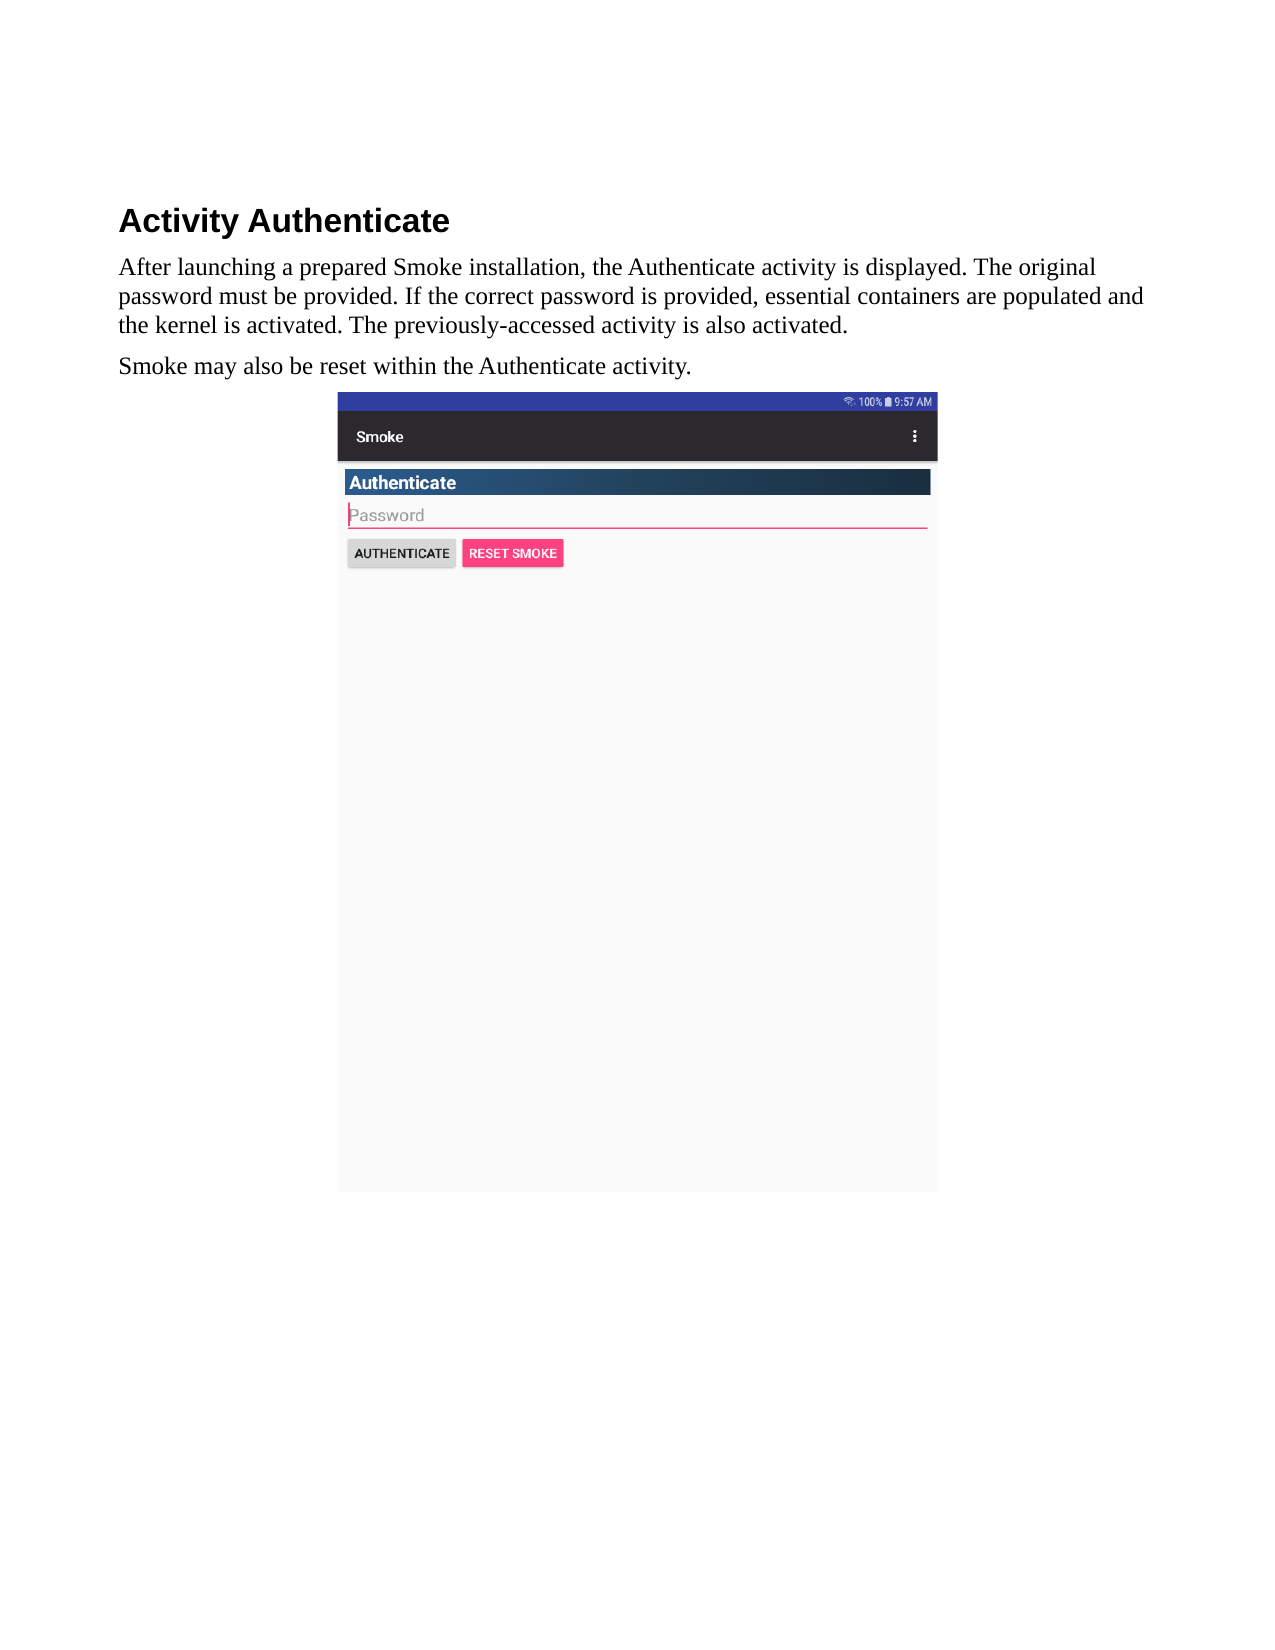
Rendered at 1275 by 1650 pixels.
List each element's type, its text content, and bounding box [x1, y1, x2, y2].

text Smoke may also be reset within the Authenticate activity. [118, 351, 1157, 380]
text After launching a prepared Smoke installation, the Authenticate activity is displayed. The original password must be provided. If the correct password is provided, essential containers are populated and the kernel is activated. The previously-accessed activity is also activated. [118, 252, 1157, 339]
subtitle Activity Authenticate [118, 201, 1157, 240]
picture [337, 392, 938, 1192]
